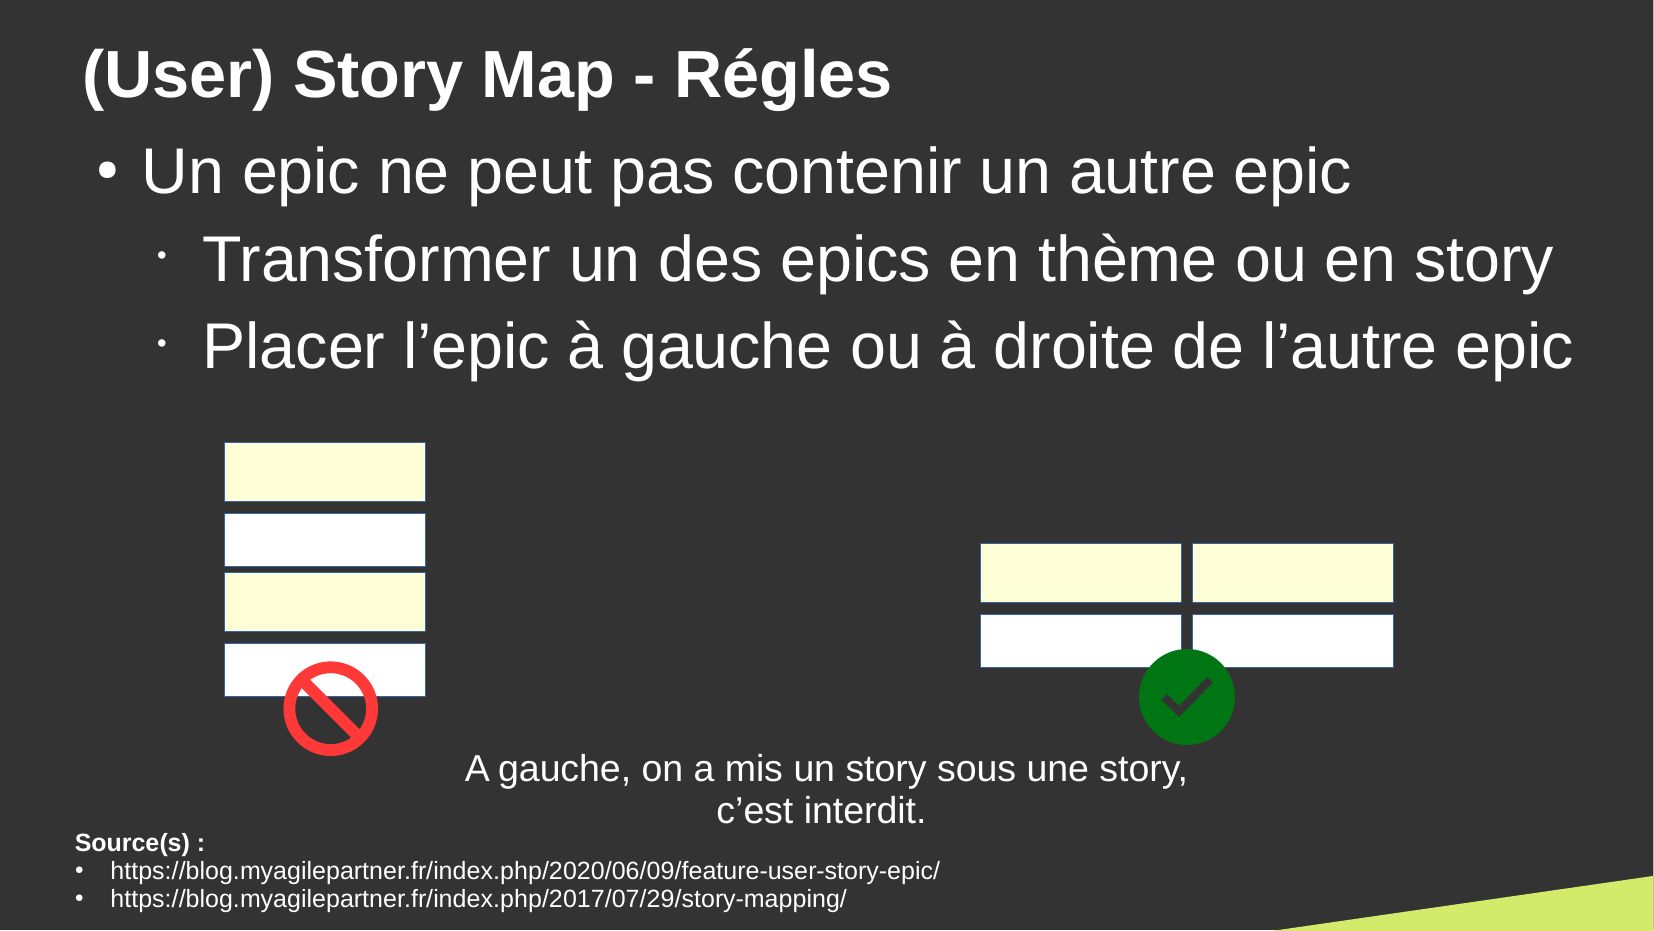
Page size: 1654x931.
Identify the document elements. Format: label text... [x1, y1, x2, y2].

picture [1139, 649, 1235, 739]
text_box [980, 614, 1182, 668]
text_box [224, 572, 426, 632]
text_box [1192, 543, 1394, 603]
text_box Source(s) : https://blog.myagilepartner.fr/index.php/2020/06/09/feature-user-story-epic/ https://blog.myagilepartner.fr/index.php/2017/07/29/story-mapping/ [60, 821, 1546, 921]
text_box [224, 513, 426, 567]
text_box [980, 543, 1182, 603]
text_box [224, 643, 426, 756]
text_box [1271, 875, 1654, 931]
text_box [1192, 614, 1394, 668]
list Un epic ne peut pas contenir un autre epic Transformer un des epics en thème ou en story Placer l’epic à gauche ou à droite de l’autre epic [80, 135, 1620, 473]
text_box [224, 442, 426, 502]
text_box A gauche, on a mis un story sous une story, c’est interdit. [410, 739, 1244, 821]
title (User) Story Map - Régles [82, 37, 1571, 122]
